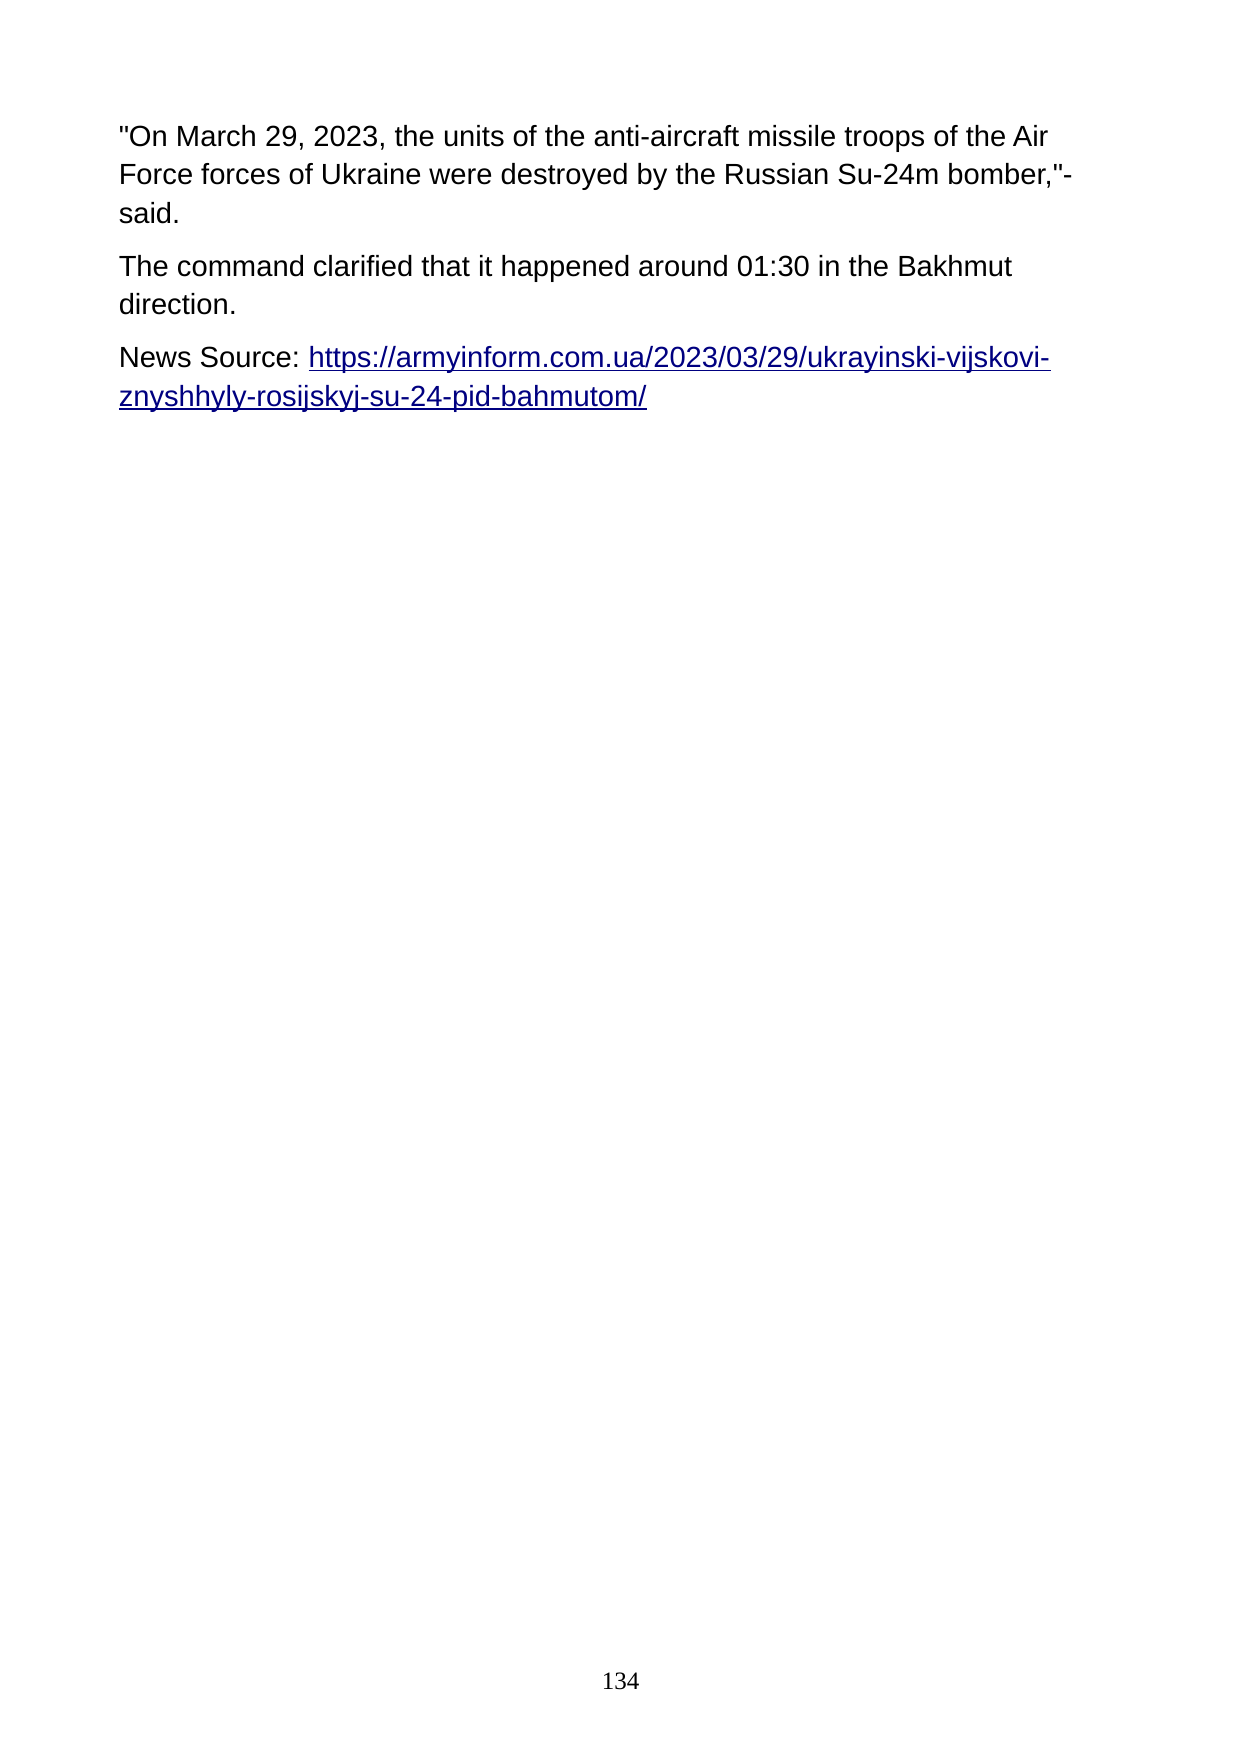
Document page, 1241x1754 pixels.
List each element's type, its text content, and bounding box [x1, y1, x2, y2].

text News Source: https://armyinform.com.ua/2023/03/29/ukrayinski-vijskovi-znyshhyly-rosijskyj-su-24-pid-bahmutom/ [118, 340, 1122, 412]
text "On March 29, 2023, the units of the anti-aircraft missile troops of the Air Force forces of Ukraine were destroyed by the Russian Su-24m bomber,"-said. [118, 118, 1122, 229]
text The command clarified that it happened around 01:30 in the Bakhmut direction. [118, 249, 1122, 321]
